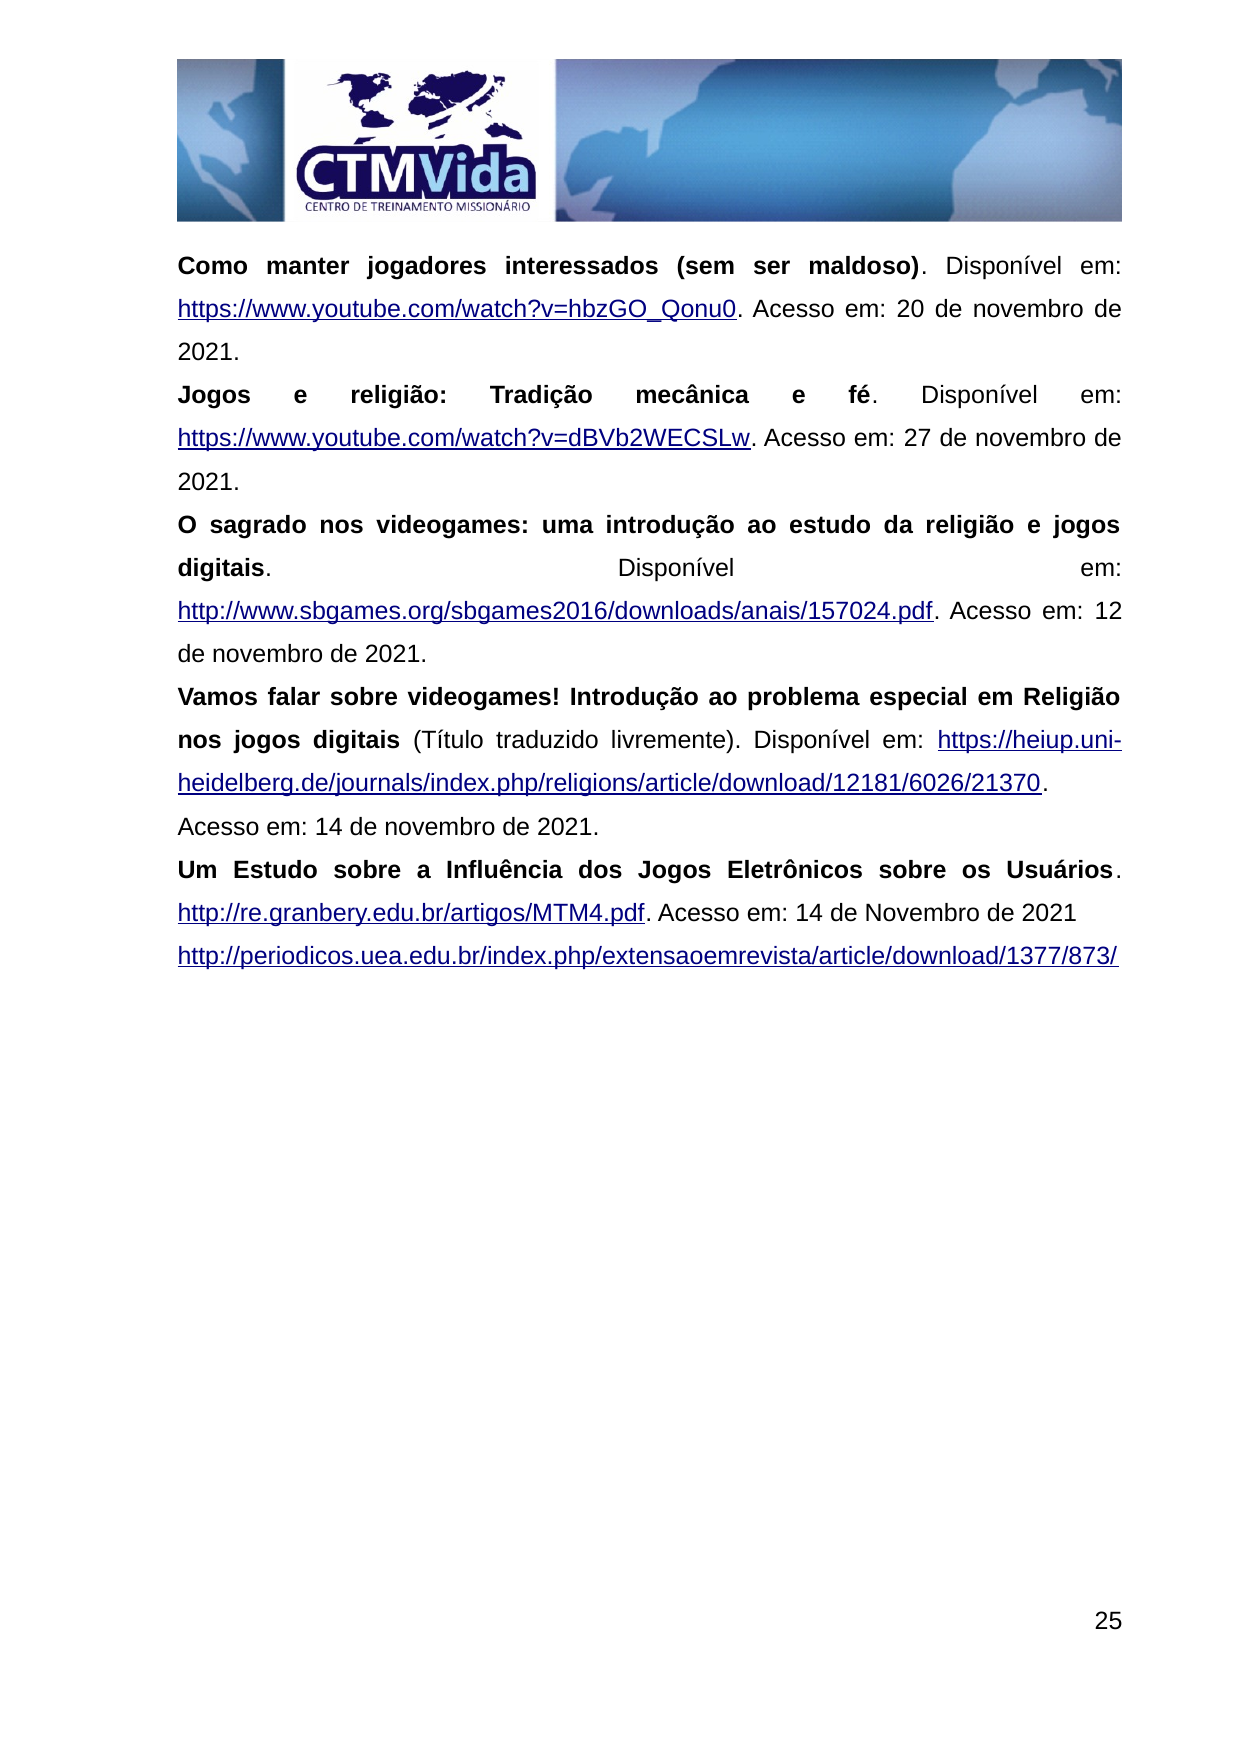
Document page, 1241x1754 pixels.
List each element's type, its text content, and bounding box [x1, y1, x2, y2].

text Um Estudo sobre a Influência dos Jogos Eletrônicos sobre os Usuários. http://re.granbery.edu.br/artigos/MTM4.pdf. Acesso em: 14 de Novembro de 2021 [177, 855, 1122, 927]
text Jogos e religião: Tradição mecânica e fé. Disponível em: https://www.youtube.com/watch?v=dBVb2WECSLw. Acesso em: 27 de novembro de 2021. [177, 380, 1122, 495]
text Como manter jogadores interessados (sem ser maldoso). Disponível em: https://www.youtube.com/watch?v=hbzGO_Qonu0. Acesso em: 20 de novembro de 2021. [177, 251, 1122, 366]
text http://periodicos.uea.edu.br/index.php/extensaoemrevista/article/download/1377/873/ [177, 941, 1122, 970]
text O sagrado nos videogames: uma introdução ao estudo da religião e jogos digitais. Disponível em: http://www.sbgames.org/sbgames2016/downloads/anais/157024.pdf. Acesso em: 12 de novembro de 2021. [177, 510, 1122, 668]
picture [177, 59, 1122, 222]
text Vamos falar sobre videogames! Introdução ao problema especial em Religião nos jogos digitais (Título traduzido livremente). Disponível em: https://heiup.uni-heidelberg.de/journals/index.php/religions/article/download/12181/6026/21370. Acesso em: 14 de novembro de 2021. [177, 682, 1122, 840]
